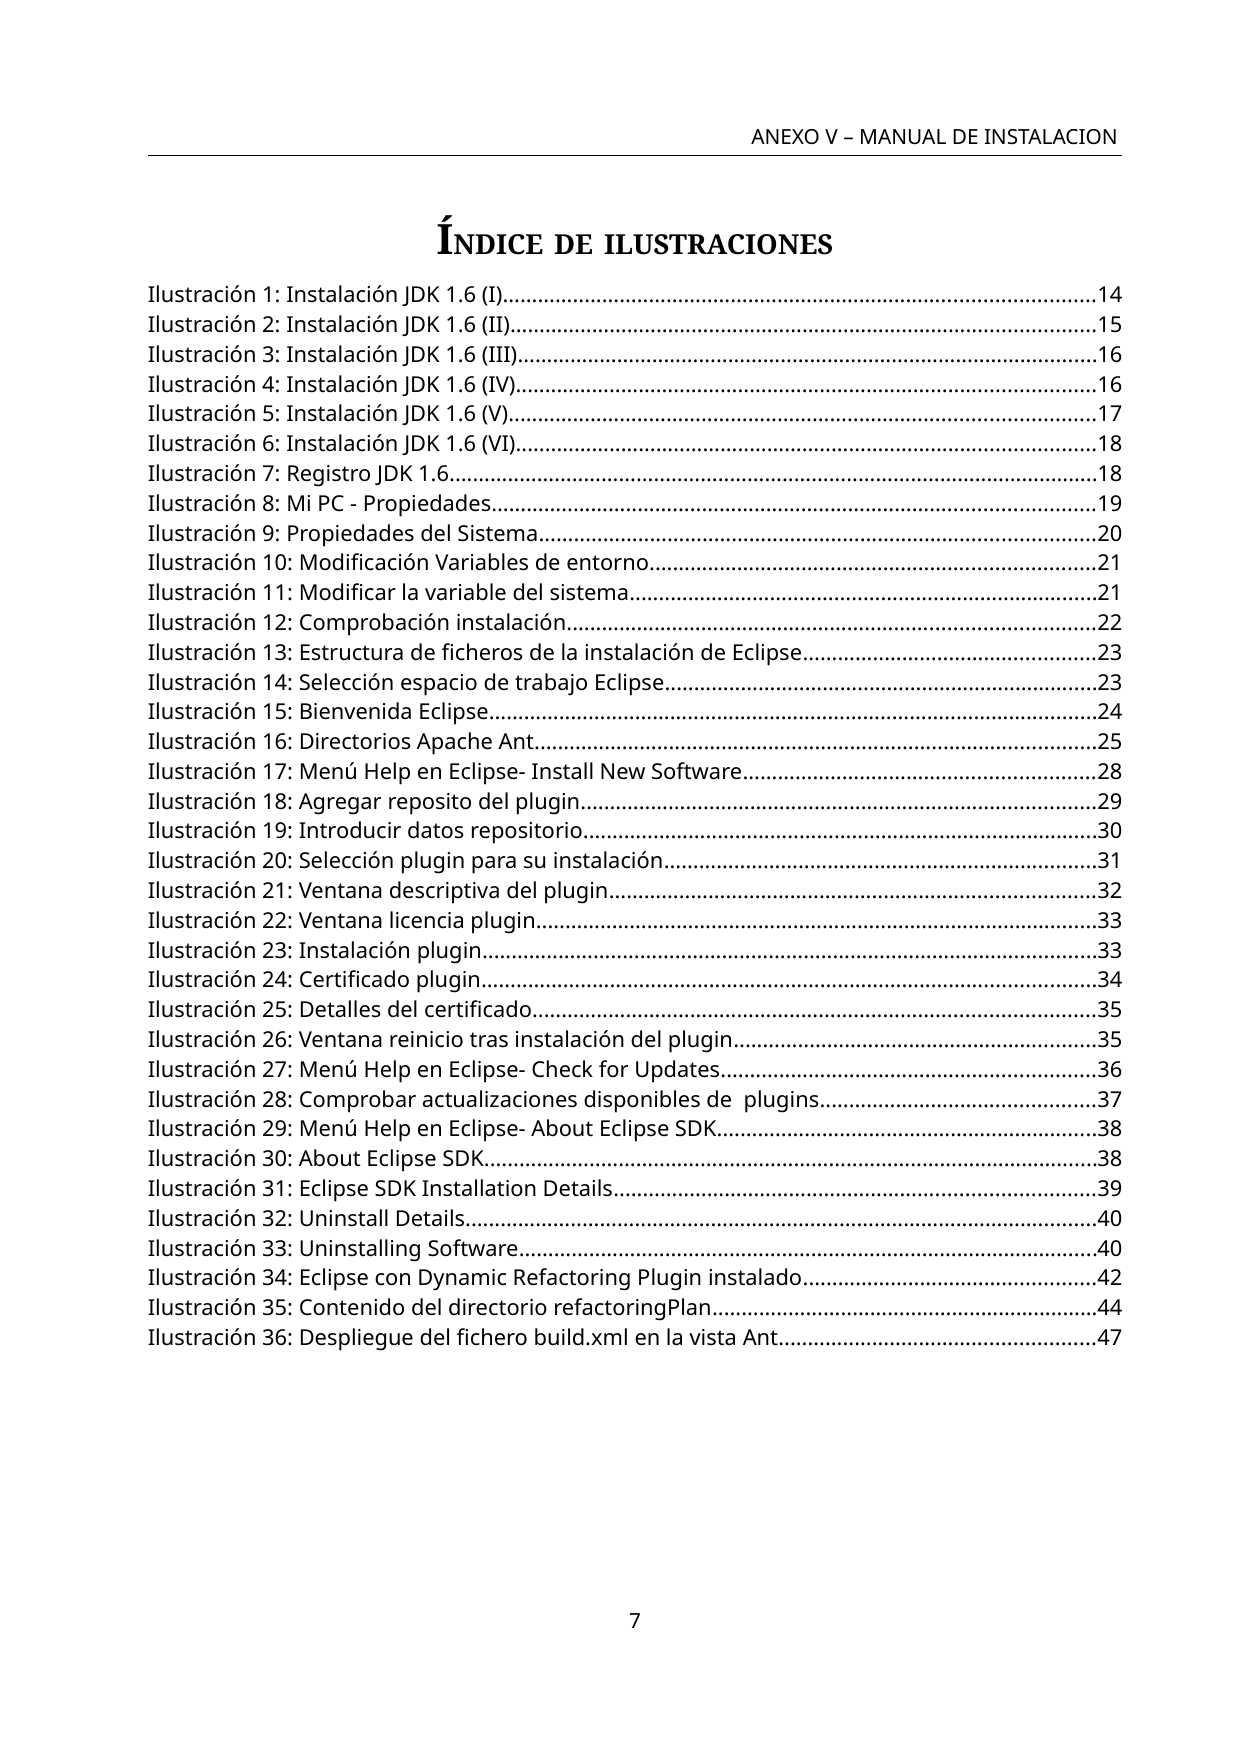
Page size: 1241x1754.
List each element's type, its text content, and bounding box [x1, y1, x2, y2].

text Ilustración 8: Mi PC - Propiedades 19 [148, 488, 1122, 517]
text Ilustración 29: Menú Help en Eclipse- About Eclipse SDK 38 [148, 1113, 1122, 1143]
text Ilustración 26: Ventana reinicio tras instalación del plugin 35 [148, 1024, 1122, 1054]
text Ilustración 12: Comprobación instalación 22 [148, 607, 1122, 637]
text Ilustración 2: Instalación JDK 1.6 (II) 15 [148, 309, 1122, 339]
text Ilustración 33: Uninstalling Software 40 [148, 1232, 1122, 1262]
text Ilustración 20: Selección plugin para su instalación 31 [148, 845, 1122, 875]
text Ilustración 24: Certificado plugin 34 [148, 964, 1122, 994]
text Ilustración 27: Menú Help en Eclipse- Check for Updates 36 [148, 1054, 1122, 1083]
text Ilustración 13: Estructura de ficheros de la instalación de Eclipse 23 [148, 637, 1122, 666]
text Ilustración 16: Directorios Apache Ant 25 [148, 726, 1122, 756]
text Ilustración 11: Modificar la variable del sistema 21 [148, 577, 1122, 607]
text Ilustración 18: Agregar reposito del plugin 29 [148, 786, 1122, 815]
text Ilustración 15: Bienvenida Eclipse 24 [148, 696, 1122, 726]
text Ilustración 21: Ventana descriptiva del plugin 32 [148, 875, 1122, 905]
text Ilustración 28: Comprobar actualizaciones disponibles de plugins 37 [148, 1083, 1122, 1113]
text Ilustración 6: Instalación JDK 1.6 (VI) 18 [148, 428, 1122, 458]
text Ilustración 19: Introducir datos repositorio 30 [148, 815, 1122, 845]
text Ilustración 25: Detalles del certificado 35 [148, 994, 1122, 1024]
text Ilustración 4: Instalación JDK 1.6 (IV) 16 [148, 368, 1122, 398]
text Ilustración 14: Selección espacio de trabajo Eclipse 23 [148, 666, 1122, 696]
text Ilustración 10: Modificación Variables de entorno 21 [148, 547, 1122, 577]
text Ilustración 3: Instalación JDK 1.6 (III) 16 [148, 339, 1122, 368]
text Ilustración 36: Despliegue del fichero build.xml en la vista Ant 47 [148, 1322, 1122, 1352]
text Ilustración 31: Eclipse SDK Installation Details 39 [148, 1173, 1122, 1203]
text Ilustración 22: Ventana licencia plugin 33 [148, 905, 1122, 934]
text Ilustración 30: About Eclipse SDK 38 [148, 1143, 1122, 1173]
text Ilustración 5: Instalación JDK 1.6 (V) 17 [148, 398, 1122, 428]
text Ilustración 1: Instalación JDK 1.6 (I) 14 [148, 279, 1122, 309]
text Ilustración 7: Registro JDK 1.6 18 [148, 458, 1122, 488]
text Ilustración 17: Menú Help en Eclipse- Install New Software 28 [148, 756, 1122, 786]
text Ilustración 9: Propiedades del Sistema 20 [148, 517, 1122, 547]
text Ilustración 23: Instalación plugin 33 [148, 934, 1122, 964]
text Ilustración 35: Contenido del directorio refactoringPlan 44 [148, 1292, 1122, 1322]
text Ilustración 32: Uninstall Details 40 [148, 1203, 1122, 1232]
text Ilustración 34: Eclipse con Dynamic Refactoring Plugin instalado 42 [148, 1262, 1122, 1292]
subtitle Índice de ilustraciones [148, 210, 1122, 267]
